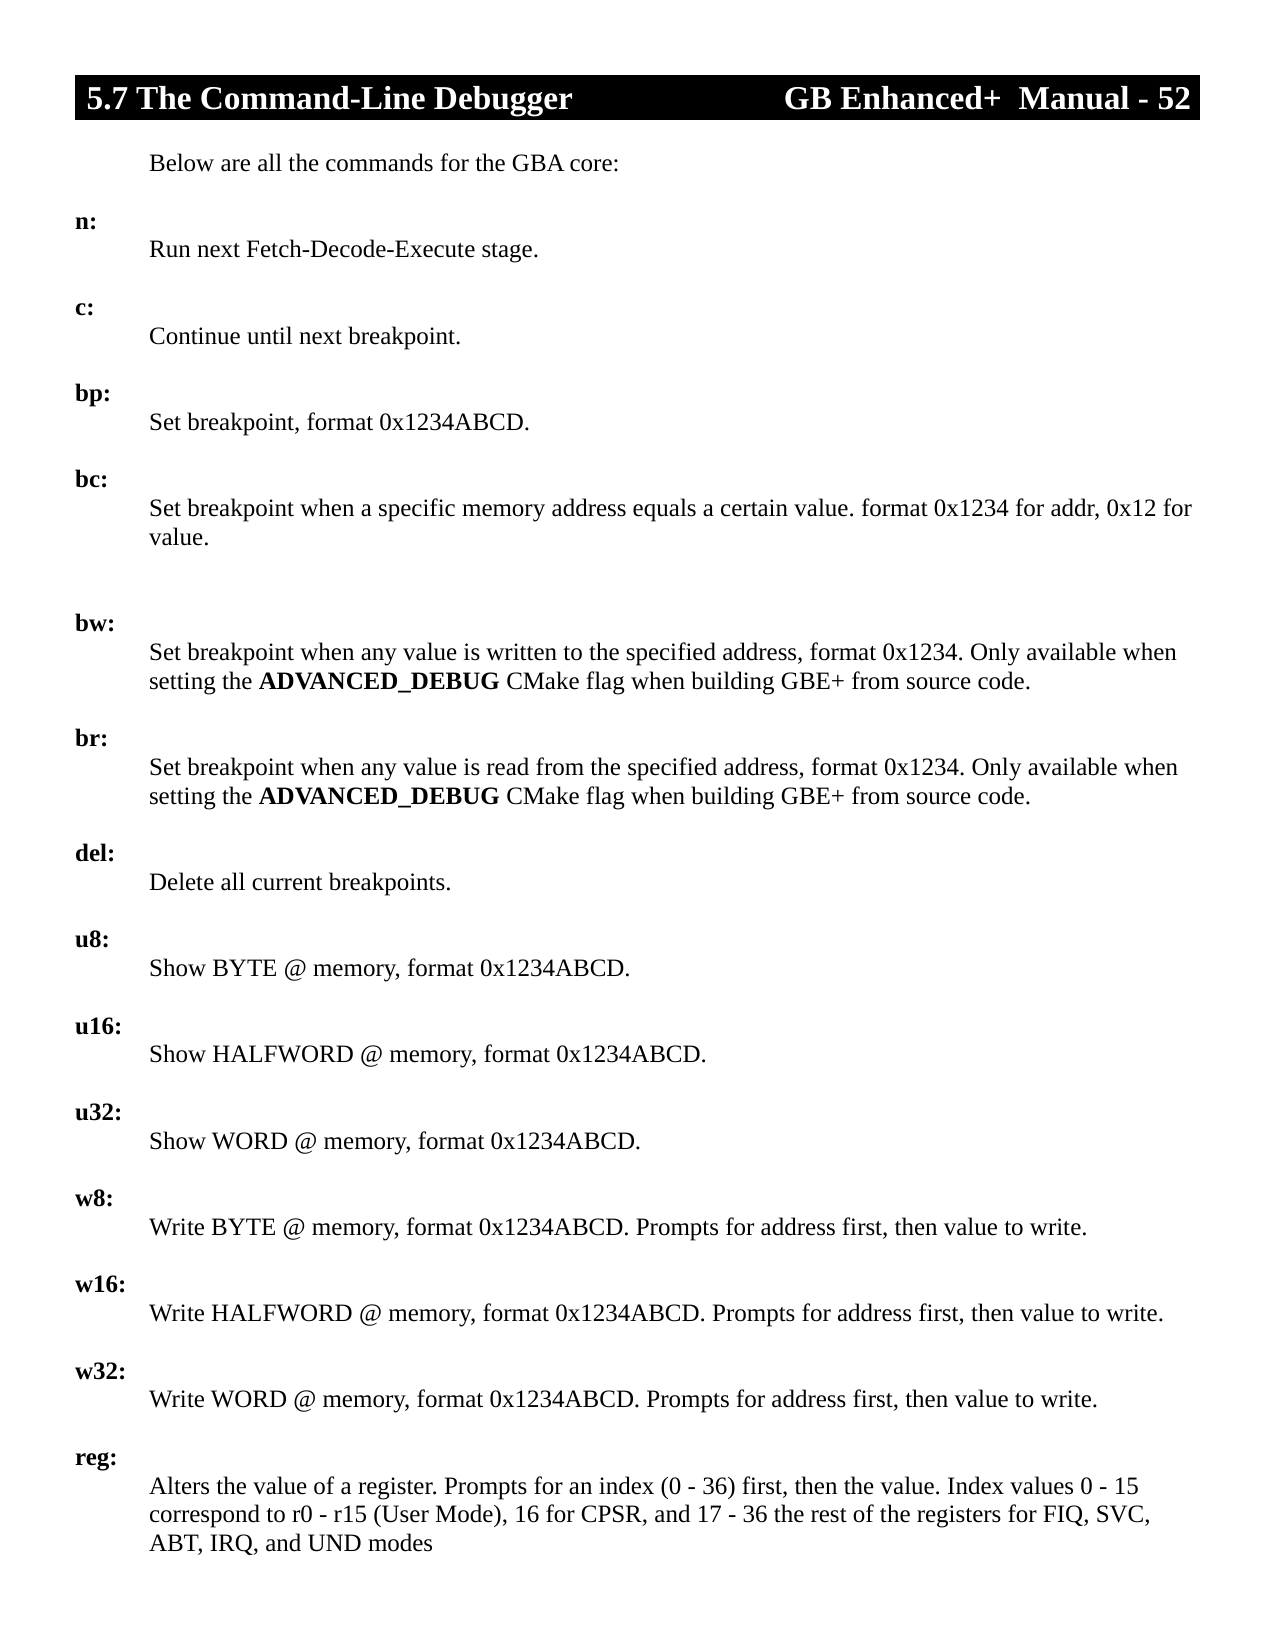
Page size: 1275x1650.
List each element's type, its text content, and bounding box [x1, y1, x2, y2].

text Run next Fetch-Decode-Execute stage. [75, 234, 1200, 263]
text c: [75, 292, 1200, 321]
text Below are all the commands for the GBA core: [75, 148, 1200, 177]
text Set breakpoint, format 0x1234ABCD. [75, 407, 1200, 436]
text u8: [75, 924, 1200, 953]
text w16: [75, 1269, 1200, 1298]
text Show BYTE @ memory, format 0x1234ABCD. [75, 953, 1200, 982]
text w32: [75, 1356, 1200, 1384]
text 5.7 The Command-Line Debugger GB Enhanced+ Manual - 52 [75, 75, 1200, 119]
text del: [75, 838, 1200, 867]
text Set breakpoint when a specific memory address equals a certain value. format 0x1234 for addr, 0x12 for value. [75, 493, 1200, 551]
text Continue until next breakpoint. [75, 321, 1200, 349]
text Write WORD @ memory, format 0x1234ABCD. Prompts for address first, then value to write. [75, 1384, 1200, 1413]
text Show WORD @ memory, format 0x1234ABCD. [75, 1126, 1200, 1154]
text br: [75, 723, 1200, 752]
text Delete all current breakpoints. [75, 867, 1200, 896]
text u16: [75, 1011, 1200, 1039]
text reg: [75, 1442, 1200, 1471]
text Write HALFWORD @ memory, format 0x1234ABCD. Prompts for address first, then value to write. [75, 1298, 1200, 1327]
text bp: [75, 378, 1200, 407]
text Write BYTE @ memory, format 0x1234ABCD. Prompts for address first, then value to write. [75, 1212, 1200, 1241]
text Alters the value of a register. Prompts for an index (0 - 36) first, then the value. Index values 0 - 15 correspond to r0 - r15 (User Mode), 16 for CPSR, and 17 - 36 the rest of the registers for FIQ, SVC, ABT, IRQ, and UND modes [75, 1471, 1200, 1557]
text w8: [75, 1183, 1200, 1212]
text u32: [75, 1097, 1200, 1126]
text n: [75, 206, 1200, 234]
text bc: [75, 464, 1200, 493]
text Set breakpoint when any value is read from the specified address, format 0x1234. Only available when setting the ADVANCED_DEBUG CMake flag when building GBE+ from source code. [75, 752, 1200, 809]
text bw: [75, 608, 1200, 637]
text Set breakpoint when any value is written to the specified address, format 0x1234. Only available when setting the ADVANCED_DEBUG CMake flag when building GBE+ from source code. [75, 637, 1200, 694]
text Show HALFWORD @ memory, format 0x1234ABCD. [75, 1039, 1200, 1068]
